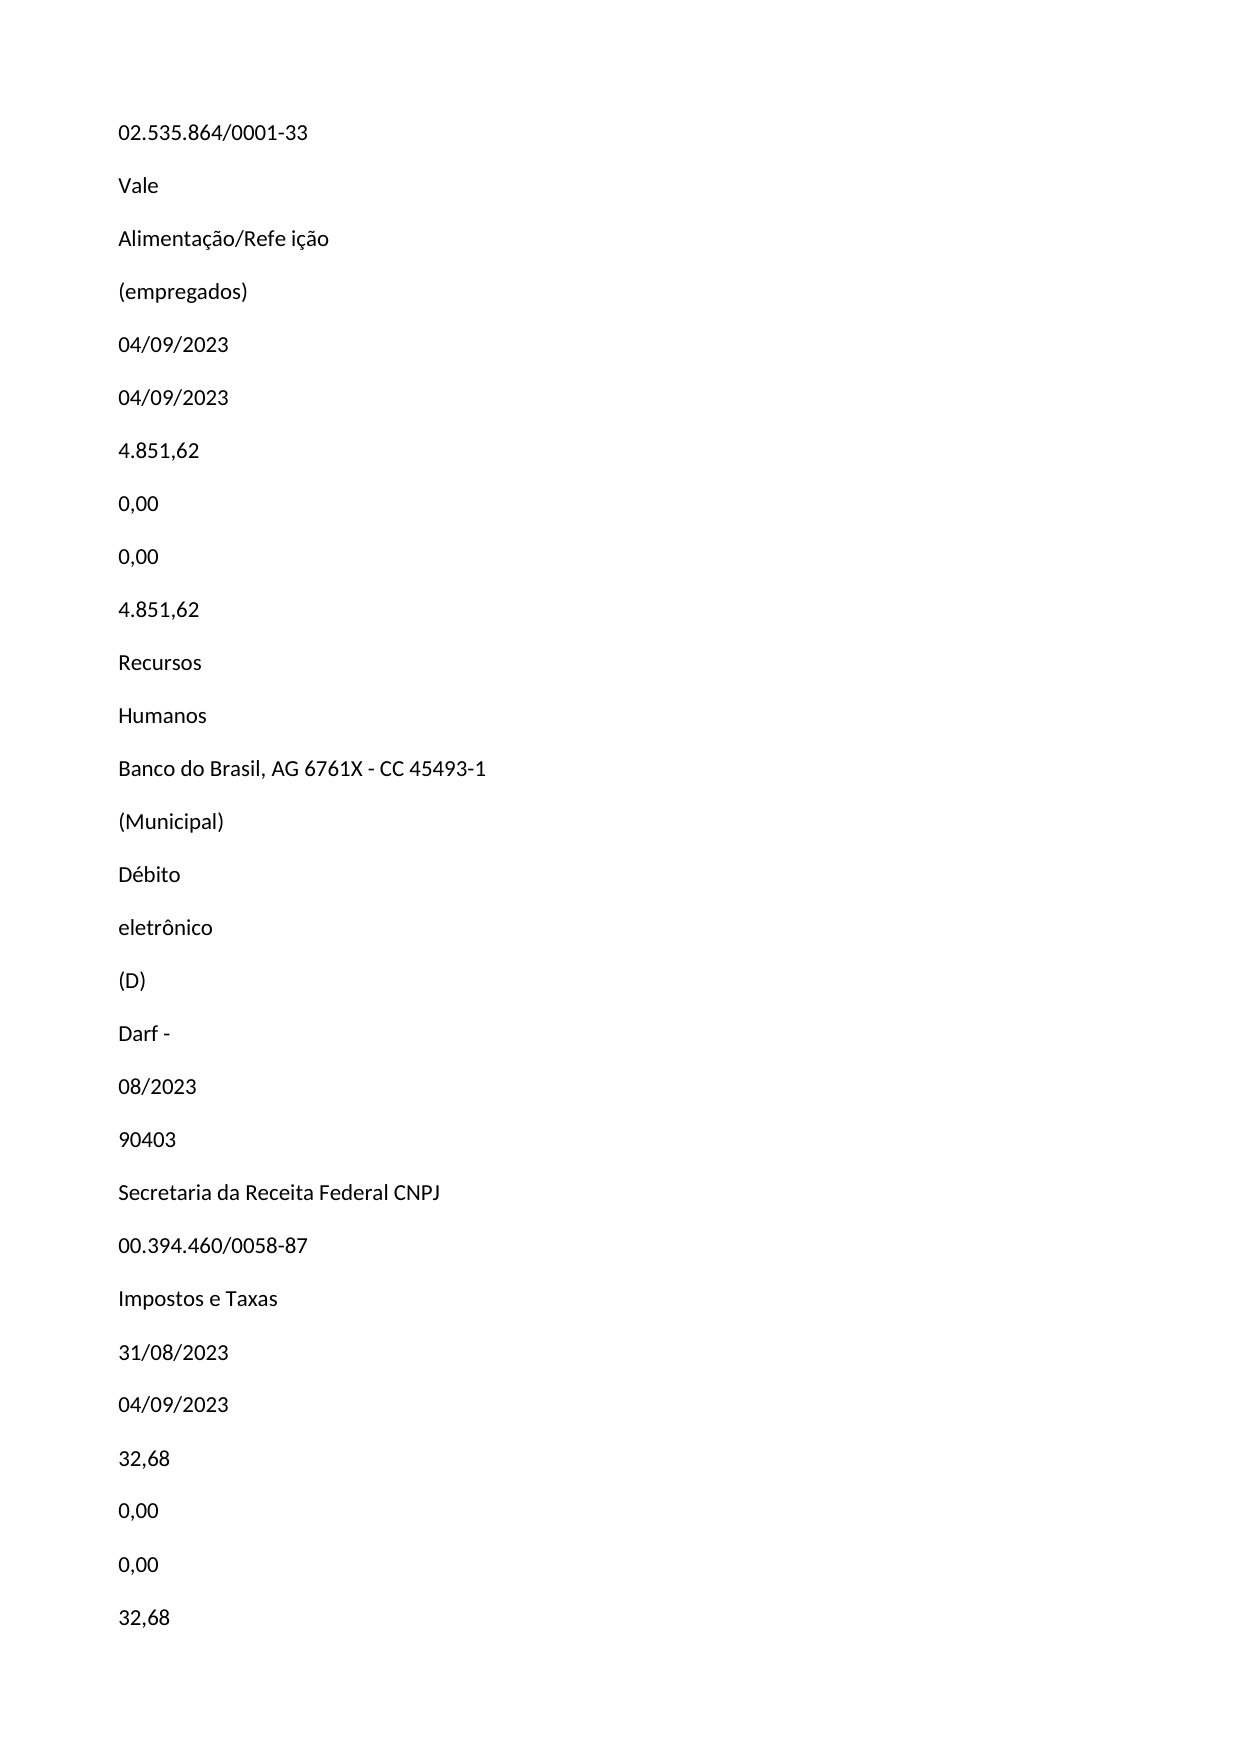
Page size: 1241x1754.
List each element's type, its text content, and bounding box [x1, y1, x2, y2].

text 31/08/2023 [118, 1338, 1122, 1366]
text 04/09/2023 [118, 383, 1122, 411]
text Vale [118, 171, 1122, 199]
text (empregados) [118, 277, 1122, 305]
text Alimentação/Refe ição [118, 224, 1122, 252]
text 0,00 [118, 1497, 1122, 1525]
text 4.851,62 [118, 595, 1122, 623]
text 32,68 [118, 1603, 1122, 1631]
text Humanos [118, 701, 1122, 729]
text 0,00 [118, 1550, 1122, 1578]
text (D) [118, 966, 1122, 994]
text 08/2023 [118, 1072, 1122, 1101]
text 04/09/2023 [118, 330, 1122, 358]
text 00.394.460/0058-87 [118, 1232, 1122, 1259]
text 90403 [118, 1126, 1122, 1153]
text 0,00 [118, 489, 1122, 517]
text Recursos [118, 648, 1122, 676]
text (Municipal) [118, 807, 1122, 835]
text 4.851,62 [118, 436, 1122, 464]
text Impostos e Taxas [118, 1284, 1122, 1313]
text Débito [118, 860, 1122, 888]
text eletrônico [118, 913, 1122, 941]
text 02.535.864/0001-33 [118, 118, 1122, 146]
text 0,00 [118, 542, 1122, 570]
text 32,68 [118, 1444, 1122, 1472]
text Banco do Brasil, AG 6761X - CC 45493-1 [118, 754, 1122, 782]
text 04/09/2023 [118, 1391, 1122, 1419]
text Darf - [118, 1019, 1122, 1047]
text Secretaria da Receita Federal CNPJ [118, 1178, 1122, 1207]
